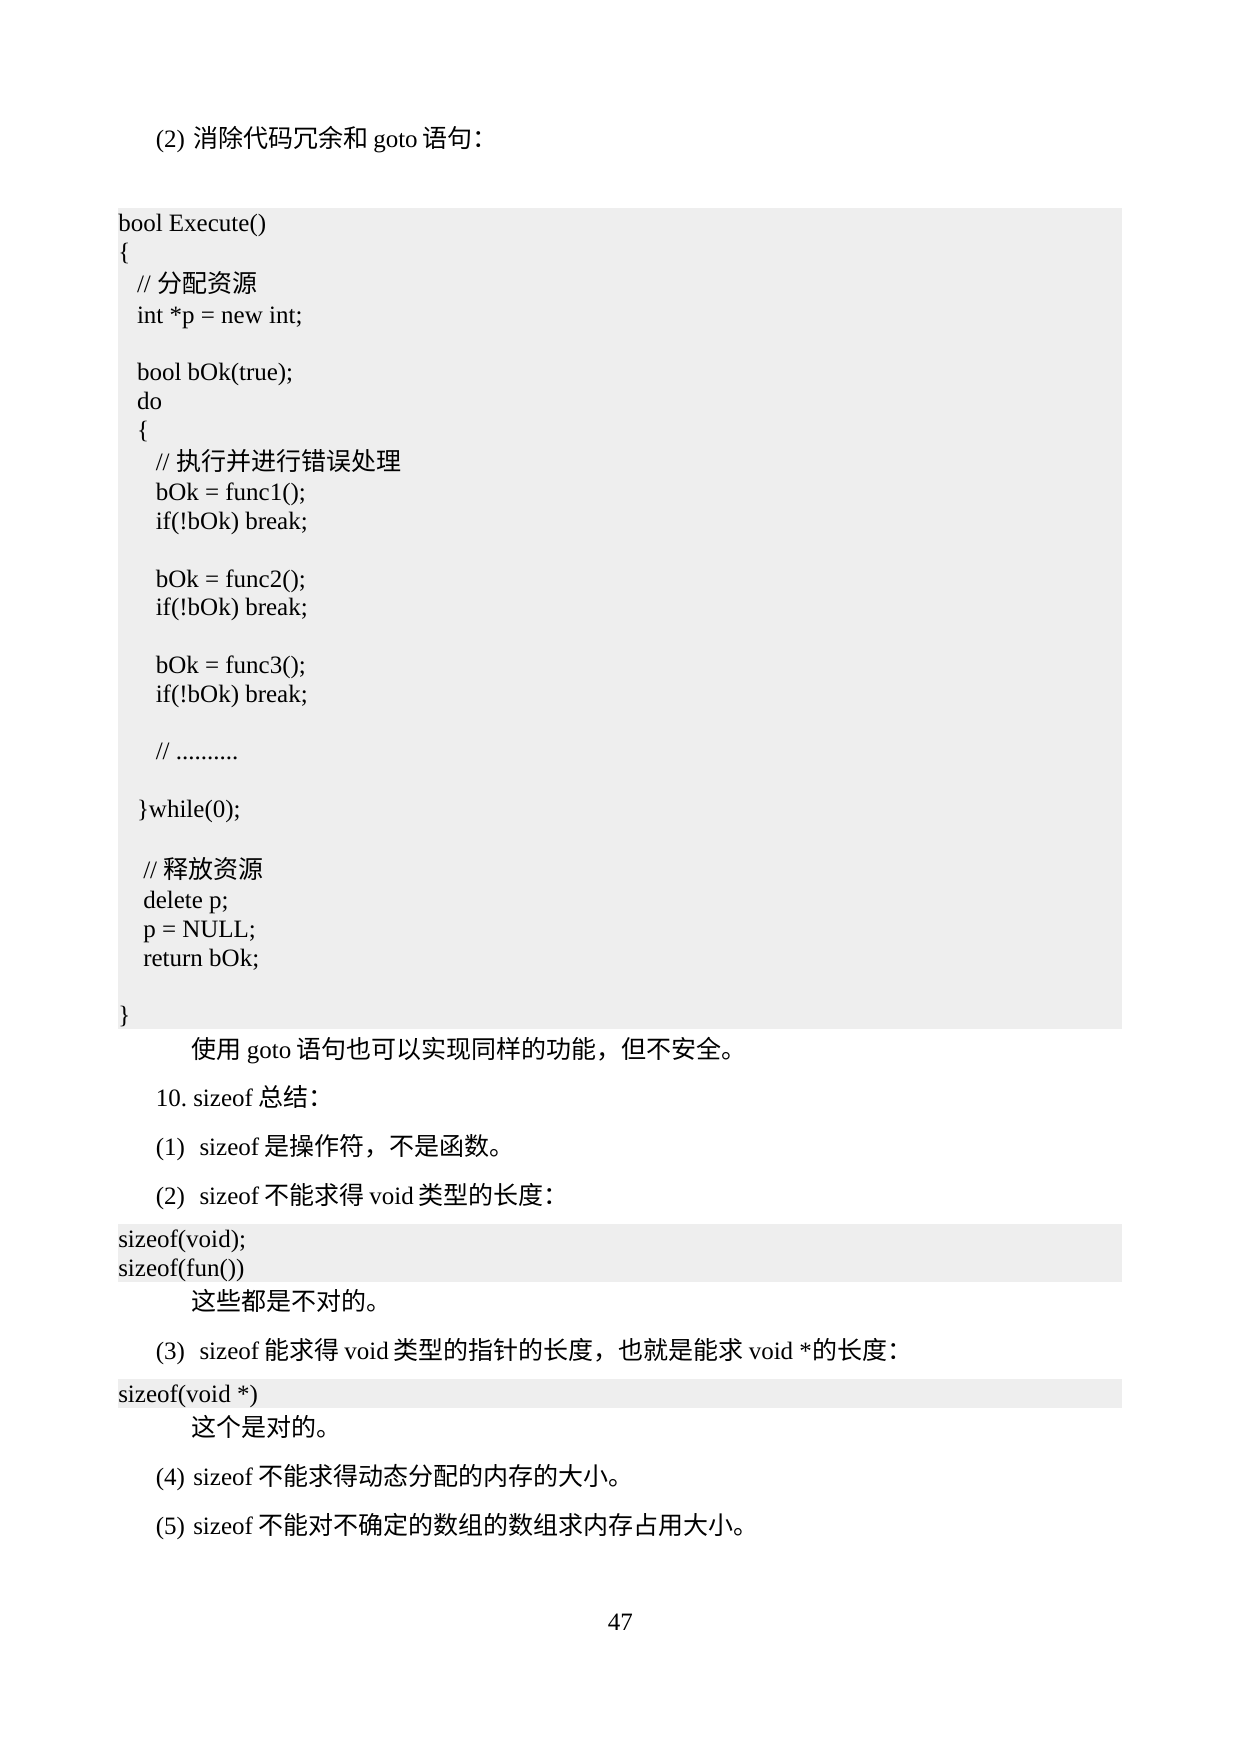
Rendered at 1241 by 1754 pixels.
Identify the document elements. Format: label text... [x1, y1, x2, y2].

list 消除代码冗余和goto语句： [156, 118, 1122, 154]
list sizeof不能对不确定的数组的数组求内存占用大小。 [156, 1505, 1122, 1542]
list sizeof总结： [156, 1078, 1122, 1114]
table_header sizeof(void *) [118, 1379, 1122, 1408]
list sizeof能求得void类型的指针的长度，也就是能求void *的长度： [156, 1330, 1122, 1367]
table_header sizeof(void); sizeof(fun()) [118, 1224, 1122, 1282]
list sizeof不能求得void类型的长度： [156, 1175, 1122, 1212]
list sizeof是操作符，不是函数。 [156, 1127, 1122, 1163]
list sizeof不能求得动态分配的内存的大小。 [156, 1457, 1122, 1493]
table_header bool Execute() { // 分配资源 int *p = new int; bool bOk(true); do { // 执行并进行错误处理 bOk = func1(); if(!bOk) break; bOk = func2(); if(!bOk) break; bOk = func3(); if(!bOk) break; // .......... }while(0); // 释放资源 delete p; p = NULL; return bOk; } [118, 208, 1122, 1029]
text 这些都是不对的。 [118, 1282, 1122, 1318]
text 这个是对的。 [118, 1408, 1122, 1444]
text 使用goto语句也可以实现同样的功能，但不安全。 [118, 1029, 1122, 1065]
